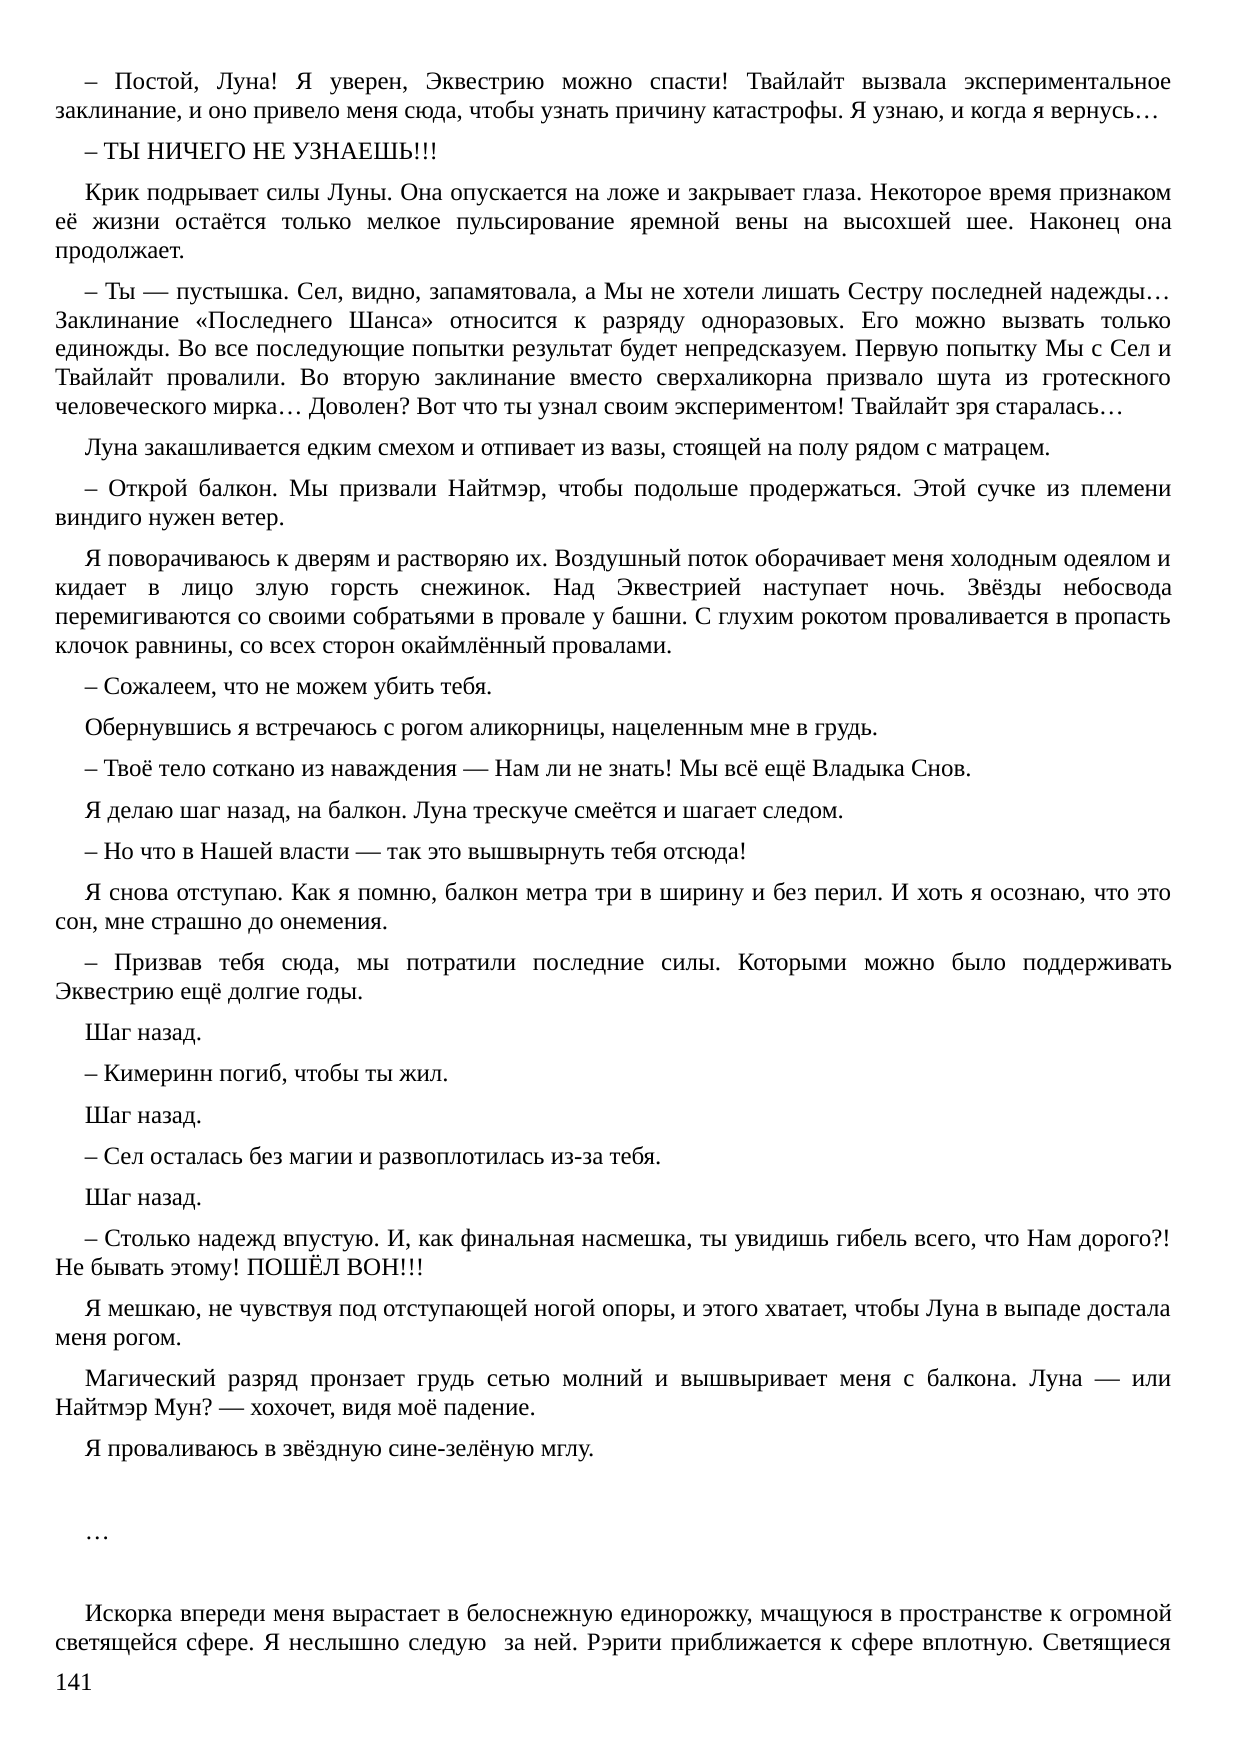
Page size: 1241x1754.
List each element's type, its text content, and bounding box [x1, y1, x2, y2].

text – Твоё тело соткано из наваждения — Нам ли не знать! Мы всё ещё Владыка Снов. [55, 753, 1173, 782]
text Я делаю шаг назад, на балкон. Луна трескуче смеётся и шагает следом. [55, 795, 1173, 823]
text Я поворачиваюсь к дверям и растворяю их. Воздушный поток оборачивает меня холодным одеялом и кидает в лицо злую горсть снежинок. Над Эквестрией наступает ночь. Звёзды небосвода перемигиваются со своими собратьями в провале у башни. С глухим рокотом проваливается в пропасть клочок равнины, со всех сторон окаймлённый провалами. [55, 543, 1173, 658]
text Шаг назад. [55, 1017, 1173, 1046]
text Шаг назад. [55, 1182, 1173, 1211]
text – Столько надежд впустую. И, как финальная насмешка, ты увидишь гибель всего, что Нам дорого?! Не бывать этому! ПОШЁЛ ВОН!!! [55, 1223, 1173, 1281]
text – Сожалеем, что не можем убить тебя. [55, 671, 1173, 700]
text Шаг назад. [55, 1100, 1173, 1128]
text Я проваливаюсь в звёздную сине-зелёную мглу. [55, 1433, 1173, 1462]
text … [55, 1516, 1173, 1545]
text – ТЫ НИЧЕГО НЕ УЗНАЕШЬ!!! [55, 136, 1173, 165]
text – Призвав тебя сюда, мы потратили последние силы. Которыми можно было поддерживать Эквестрию ещё долгие годы. [55, 947, 1173, 1005]
text – Ты — пустышка. Сел, видно, запамятовала, а Мы не хотели лишать Сестру последней надежды… Заклинание «Последнего Шанса» относится к разряду одноразовых. Его можно вызвать только единожды. Во все последующие попытки результат будет непредсказуем. Первую попытку Мы с Сел и Твайлайт провалили. Во вторую заклинание вместо сверхаликорна призвало шута из гротескного человеческого мирка… Доволен? Вот что ты узнал своим экспериментом! Твайлайт зря старалась… [55, 276, 1173, 420]
text – Постой, Луна! Я уверен, Эквестрию можно спасти! Твайлайт вызвала экспериментальное заклинание, и оно привело меня сюда, чтобы узнать причину катастрофы. Я узнаю, и когда я вернусь… [55, 66, 1173, 123]
text Я снова отступаю. Как я помню, балкон метра три в ширину и без перил. И хоть я осознаю, что это сон, мне страшно до онемения. [55, 877, 1173, 935]
text Магический разряд пронзает грудь сетью молний и вышвыривает меня с балкона. Луна — или Найтмэр Мун? — хохочет, видя моё падение. [55, 1363, 1173, 1421]
text – Сел осталась без магии и развоплотилась из-за тебя. [55, 1141, 1173, 1170]
text Крик подрывает силы Луны. Она опускается на ложе и закрывает глаза. Некоторое время признаком её жизни остаётся только мелкое пульсирование яремной вены на высохшей шее. Наконец она продолжает. [55, 177, 1173, 263]
text – Кимеринн погиб, чтобы ты жил. [55, 1058, 1173, 1087]
text – Открой балкон. Мы призвали Найтмэр, чтобы подольше продержаться. Этой сучке из племени виндиго нужен ветер. [55, 473, 1173, 531]
text Обернувшись я встречаюсь с рогом аликорницы, нацеленным мне в грудь. [55, 712, 1173, 741]
text Я мешкаю, не чувствуя под отступающей ногой опоры, и этого хватает, чтобы Луна в выпаде достала меня рогом. [55, 1293, 1173, 1351]
text – Но что в Нашей власти — так это вышвырнуть тебя отсюда! [55, 836, 1173, 865]
text Искорка впереди меня вырастает в белоснежную единорожку, мчащуюся в пространстве к огромной светящейся сфере. Я неслышно следую за ней. Рэрити приближается к сфере вплотную. Светящиеся [55, 1598, 1173, 1656]
text Луна закашливается едким смехом и отпивает из вазы, стоящей на полу рядом с матрацем. [55, 432, 1173, 461]
